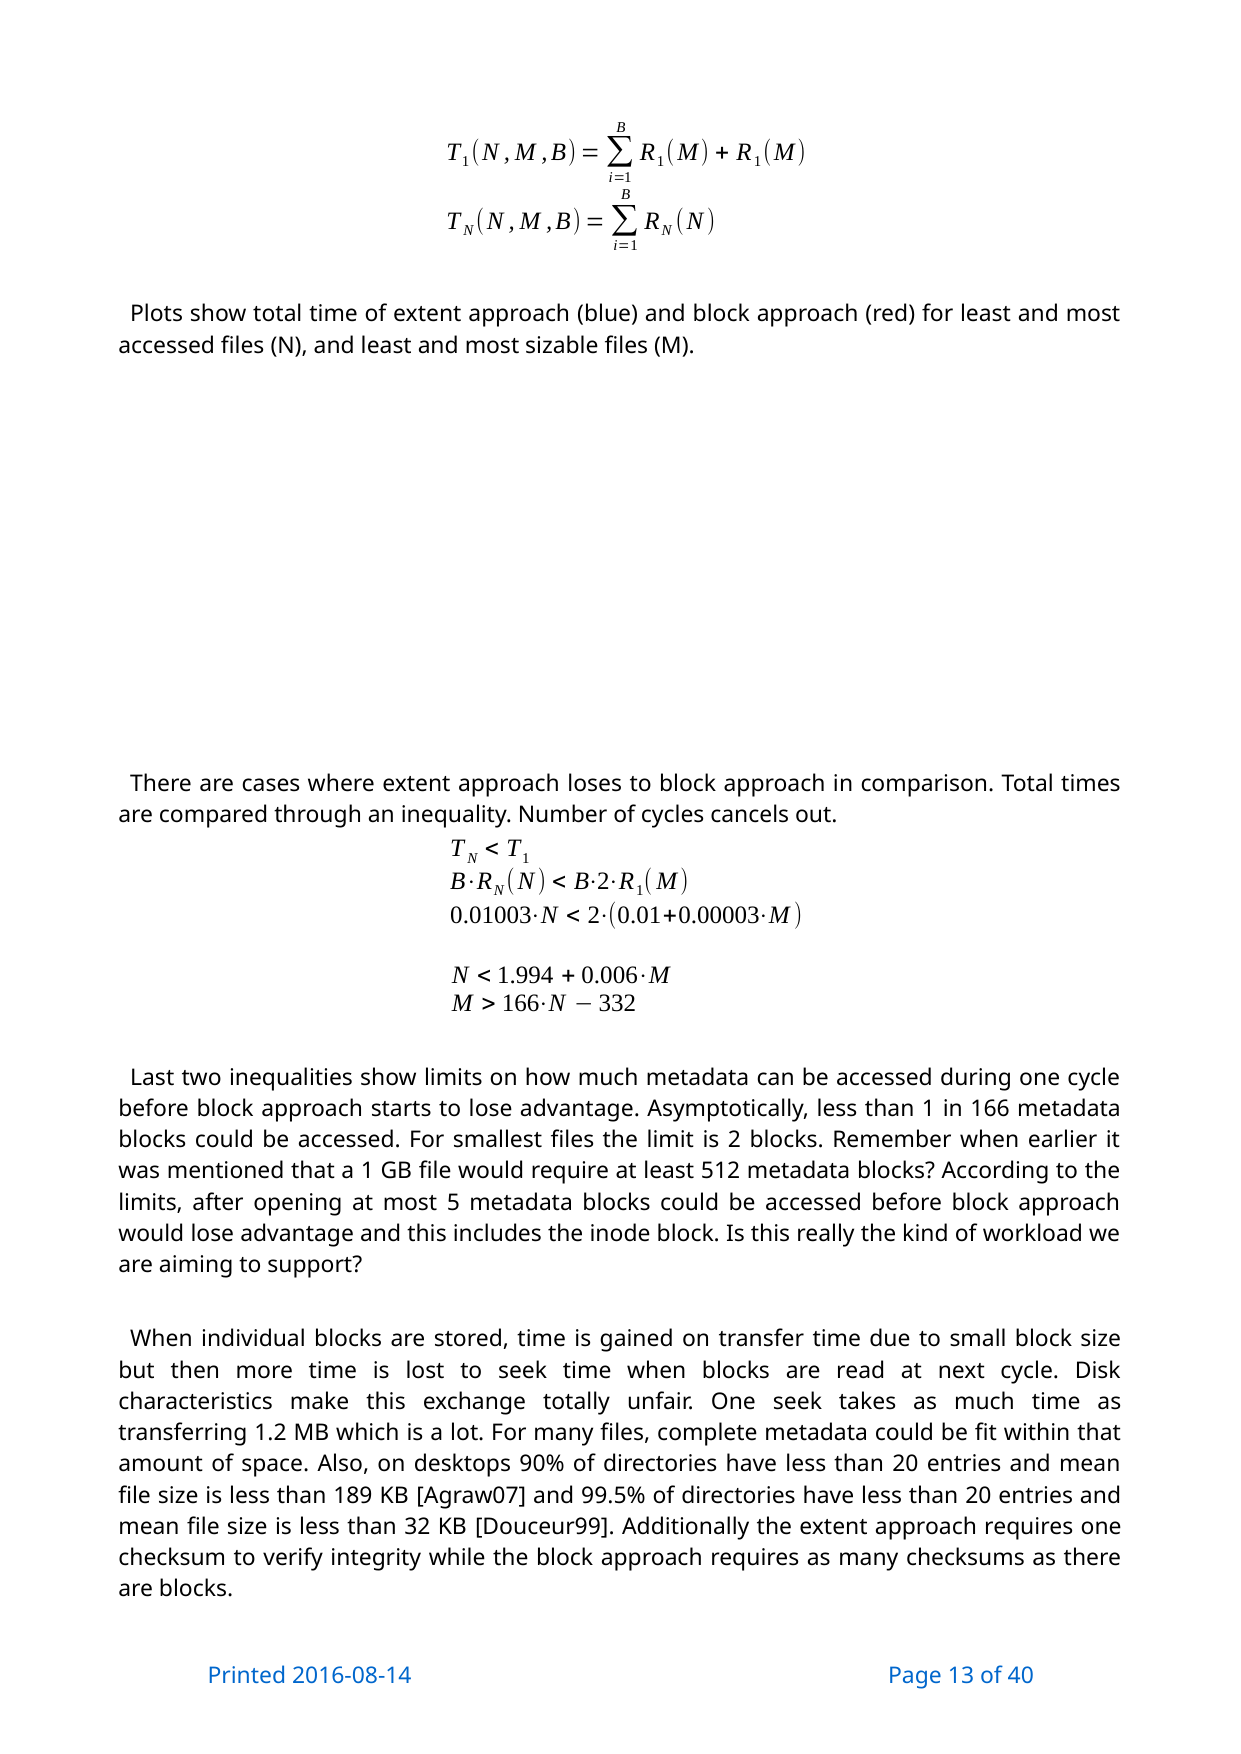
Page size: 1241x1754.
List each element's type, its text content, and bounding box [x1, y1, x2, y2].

text Plots show total time of extent approach (blue) and block approach (red) for least and most accessed files (N), and least and most sizable files (M). [118, 297, 1122, 360]
text There are cases where extent approach loses to block approach in comparison. Total times are compared through an inequality. Number of cycles cancels out. [118, 766, 1122, 829]
text Last two inequalities show limits on how much metadata can be accessed during one cycle before block approach starts to lose advantage. Asymptotically, less than 1 in 166 metadata blocks could be accessed. For smallest files the limit is 2 blocks. Remember when earlier it was mentioned that a 1 GB file would require at least 512 metadata blocks? According to the limits, after opening at most 5 metadata blocks could be accessed before block approach would lose advantage and this includes the inode block. Is this really the kind of workload we are aiming to support? [118, 1060, 1122, 1279]
text When individual blocks are stored, time is gained on transfer time due to small block size but then more time is lost to seek time when blocks are read at next cycle. Disk characteristics make this exchange totally unfair. One seek takes as much time as transferring 1.2 MB which is a lot. For many files, complete metadata could be fit within that amount of space. Also, on desktops 90% of directories have less than 20 entries and mean file size is less than 189 KB [Agraw07] and 99.5% of directories have less than 20 entries and mean file size is less than 32 KB [Douceur99]. Additionally the extent approach requires one checksum to verify integrity while the block approach requires as many checksums as there are blocks. [118, 1322, 1122, 1603]
